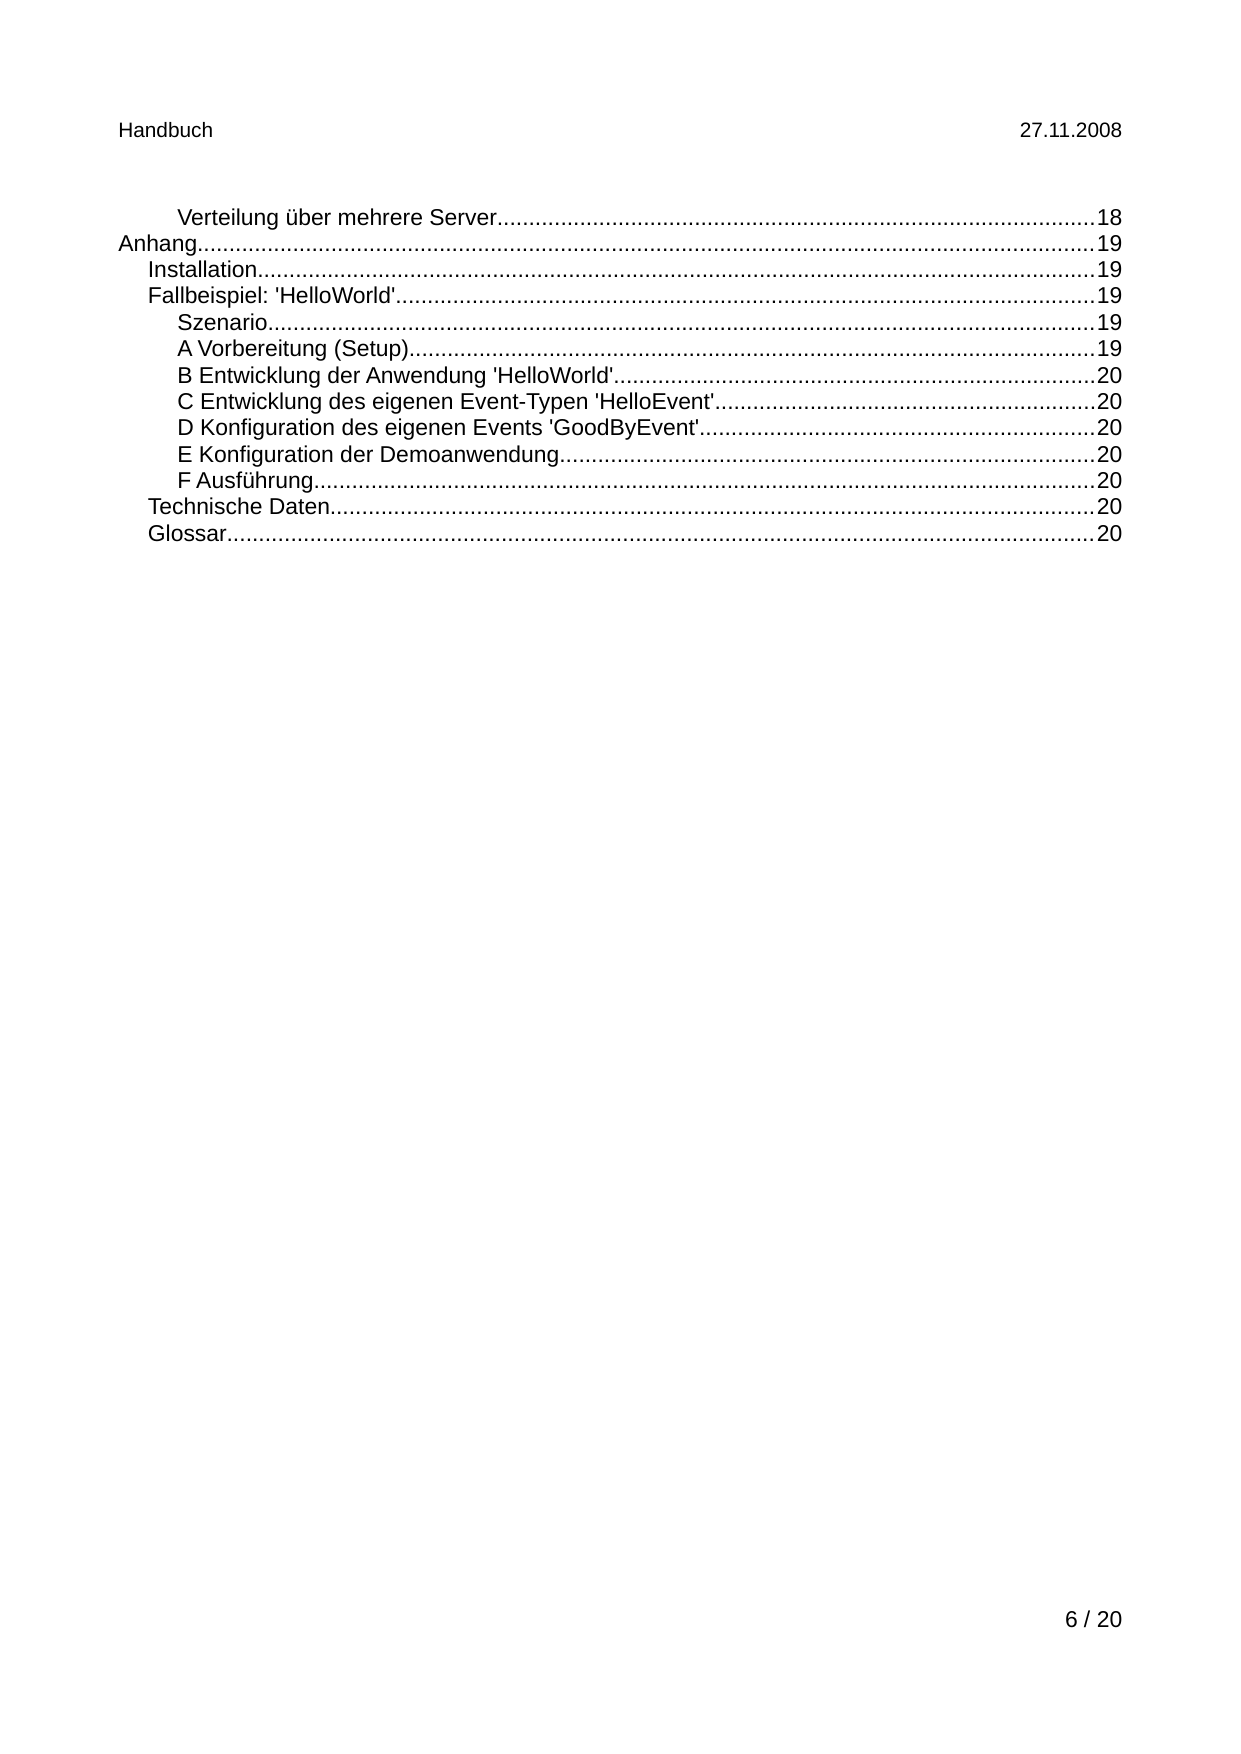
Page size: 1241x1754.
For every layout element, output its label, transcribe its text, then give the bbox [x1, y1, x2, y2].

text Fallbeispiel: 'HelloWorld' 19 [148, 282, 1122, 309]
text Anhang 19 [118, 230, 1122, 256]
text C Entwicklung des eigenen Event-Typen 'HelloEvent' 20 [177, 388, 1122, 414]
text E Konfiguration der Demoanwendung 20 [177, 441, 1122, 467]
text A Vorbereitung (Setup) 19 [177, 335, 1122, 362]
text F Ausführung 20 [177, 467, 1122, 493]
text D Konfiguration des eigenen Events 'GoodByEvent' 20 [177, 414, 1122, 441]
text Installation 19 [148, 256, 1122, 282]
text Szenario 19 [177, 309, 1122, 335]
text B Entwicklung der Anwendung 'HelloWorld' 20 [177, 362, 1122, 388]
text Glossar 20 [148, 520, 1122, 546]
text Verteilung über mehrere Server 18 [177, 203, 1122, 230]
text Technische Daten 20 [148, 493, 1122, 520]
